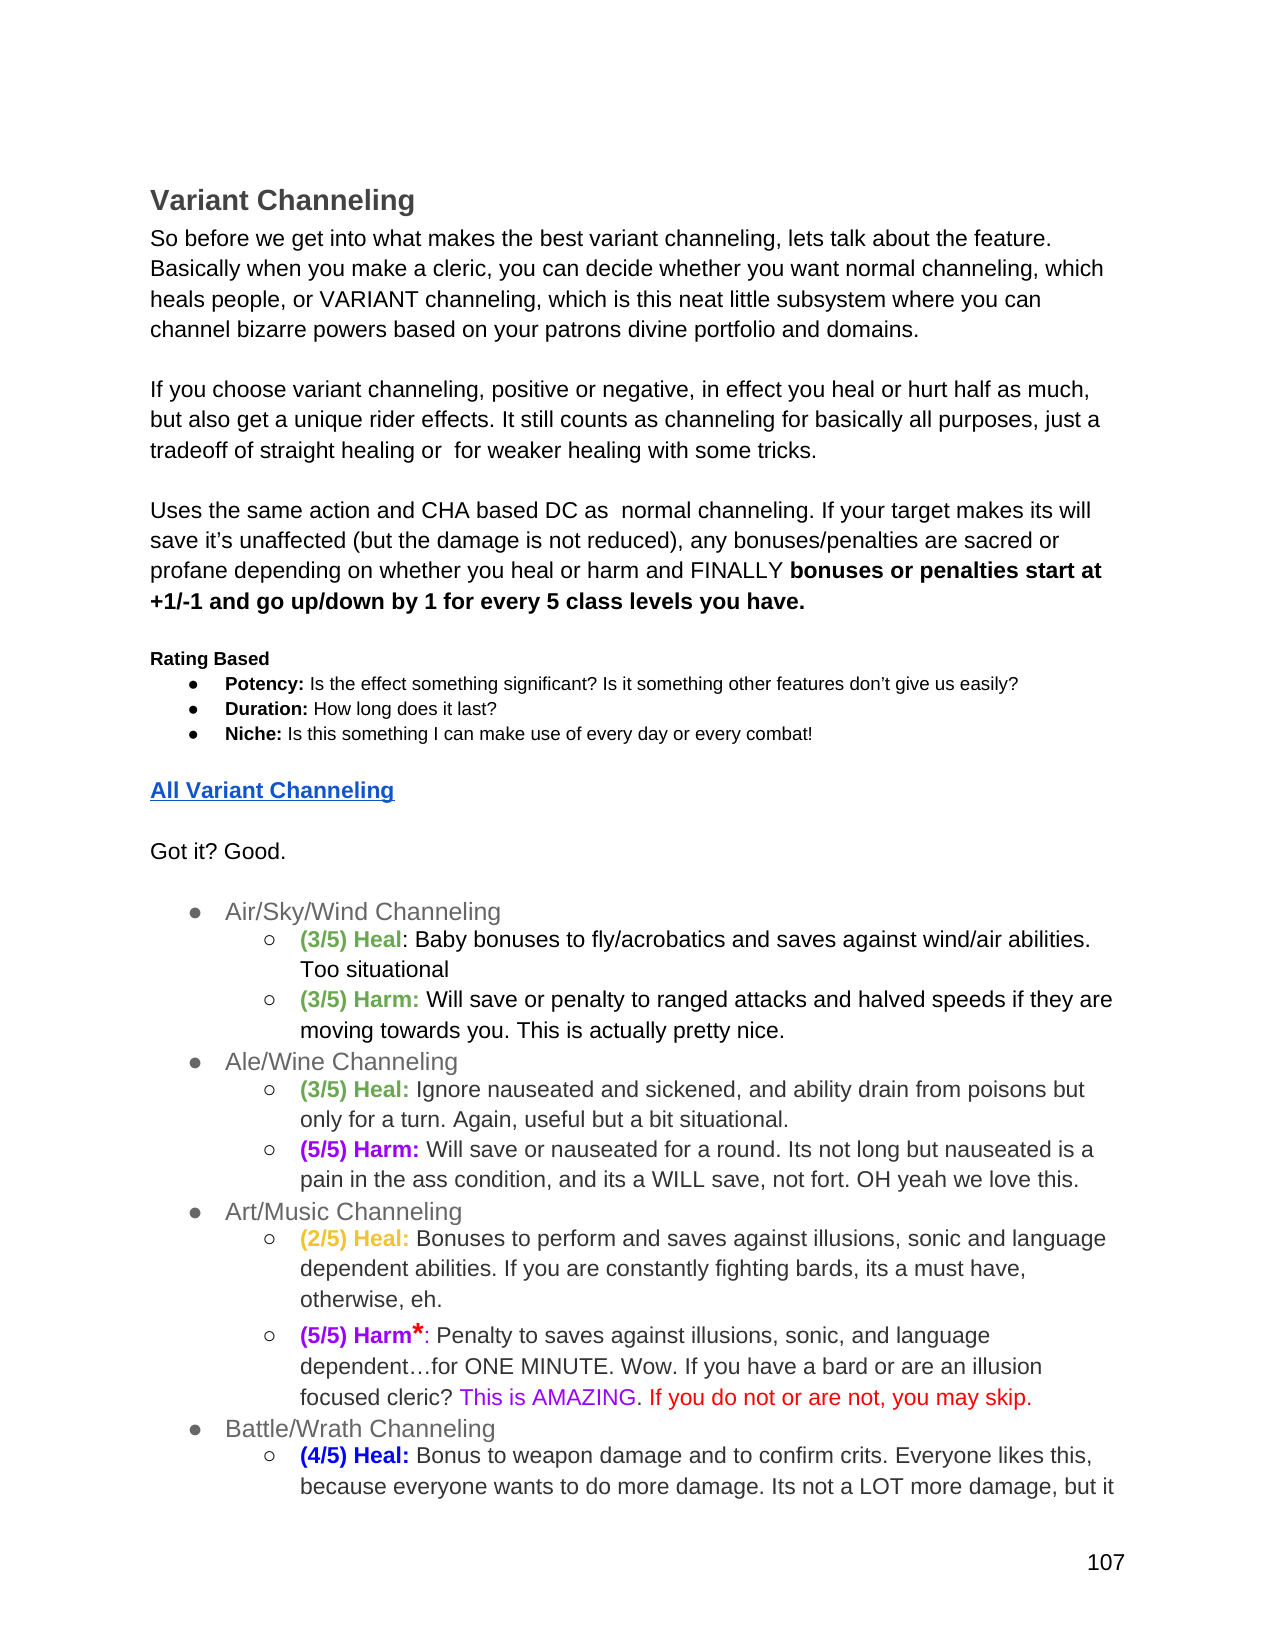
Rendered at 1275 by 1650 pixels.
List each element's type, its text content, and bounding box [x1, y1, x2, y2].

subtitle Air/Sky/Wind Channeling [187, 897, 1125, 926]
list (5/5) Harm: Will save or nauseated for a round. Its not long but nauseated is a pain in the ass condition, and its a WILL save, not fort. OH yeah we love this. [262, 1136, 1125, 1193]
text Rating Based [150, 648, 1125, 670]
list (3/5) Heal: Baby bonuses to fly/acrobatics and saves against wind/air abilities. Too situational [262, 926, 1125, 983]
list (3/5) Heal: Ignore nauseated and sickened, and ability drain from poisons but only for a turn. Again, useful but a bit situational. [262, 1076, 1125, 1132]
text So before we get into what makes the best variant channeling, lets talk about the feature. Basically when you make a cleric, you can decide whether you want normal channeling, which heals people, or VARIANT channeling, which is this neat little subsystem where you can channel bizarre powers based on your patrons divine portfolio and domains. If you choose variant channeling, positive or negative, in effect you heal or hurt half as much, but also get a unique rider effects. It still counts as channeling for basically all purposes, just a tradeoff of straight healing or for weaker healing with some tricks. [150, 225, 1125, 463]
subtitle Variant Channeling [150, 183, 1125, 217]
text All Variant Channeling [150, 777, 1125, 804]
subtitle Battle/Wrath Channeling [187, 1414, 1125, 1442]
list Niche: Is this something I can make use of every day or every combat! [187, 722, 1125, 744]
list (2/5) Heal: Bonuses to perform and saves against illusions, sonic and language dependent abilities. If you are constantly fighting bards, its a must have, otherwise, eh. [262, 1225, 1125, 1312]
subtitle Ale/Wine Channeling [187, 1047, 1125, 1076]
list (3/5) Harm: Will save or penalty to ranged attacks and halved speeds if they are moving towards you. This is actually pretty nice. [262, 986, 1125, 1043]
list (4/5) Heal: Bonus to weapon damage and to confirm crits. Everyone likes this, because everyone wants to do more damage. Its not a LOT more damage, but it [262, 1442, 1125, 1499]
list Duration: How long does it last? [187, 698, 1125, 719]
text Got it? Good. [150, 838, 1125, 864]
text Uses the same action and CHA based DC as normal channeling. If your target makes its will save it’s unaffected (but the damage is not reduced), any bonuses/penalties are sacred or profane depending on whether you heal or harm and FINALLY bonuses or penalties start at +1/-1 and go up/down by 1 for every 5 class levels you have. [150, 497, 1125, 614]
list (5/5) Harm*: Penalty to saves against illusions, sonic, and language dependent…for ONE MINUTE. Wow. If you have a bard or are an illusion focused cleric? This is AMAZING. If you do not or are not, you may skip. [262, 1316, 1125, 1410]
subtitle Art/Music Channeling [187, 1196, 1125, 1225]
list Potency: Is the effect something significant? Is it something other features don’t give us easily? [187, 673, 1125, 694]
